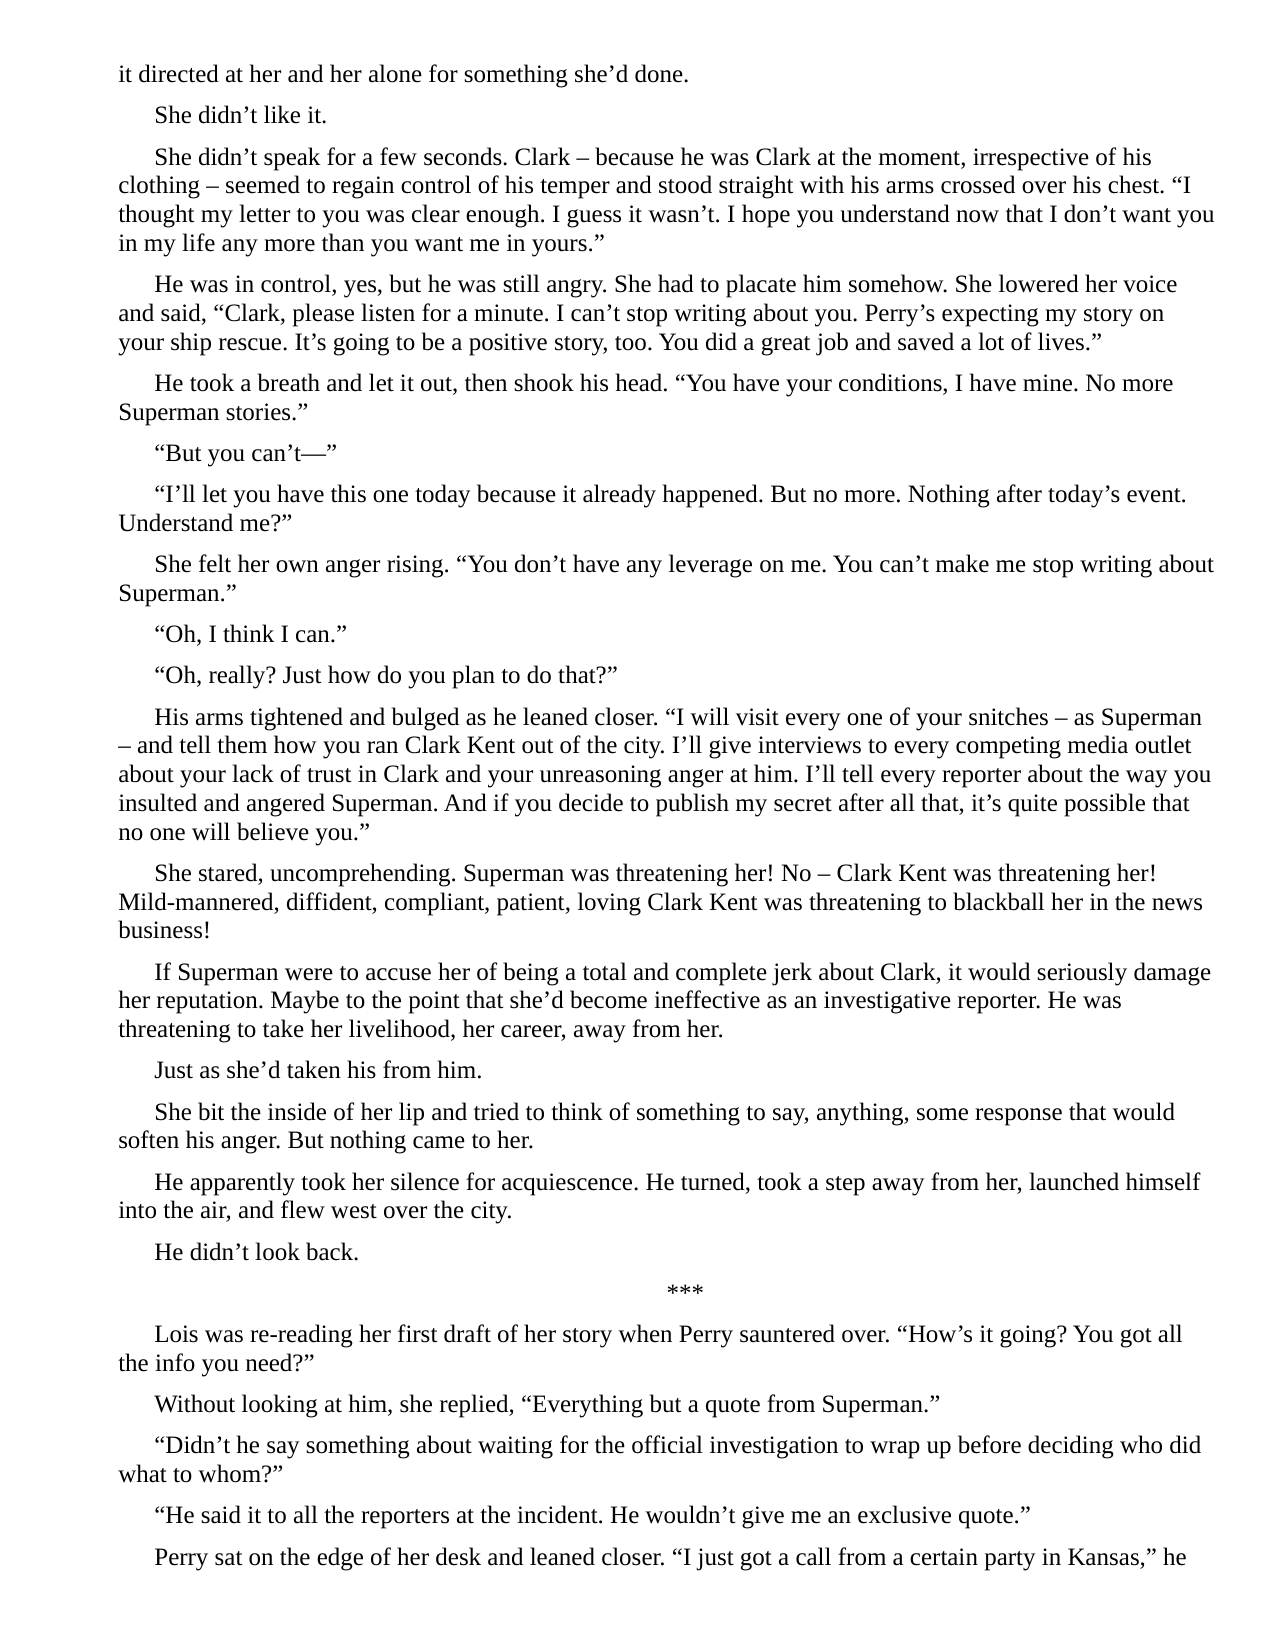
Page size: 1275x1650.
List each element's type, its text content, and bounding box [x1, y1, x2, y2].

text “Oh, I think I can.” [118, 619, 1216, 648]
text His arms tightened and bulged as he leaned closer. “I will visit every one of your snitches – as Superman – and tell them how you ran Clark Kent out of the city. I’ll give interviews to every competing media outlet about your lack of trust in Clark and your unreasoning anger at him. I’ll tell every reporter about the way you insulted and angered Superman. And if you decide to publish my secret after all that, it’s quite possible that no one will believe you.” [118, 702, 1216, 845]
text Just as she’d taken his from him. [118, 1055, 1216, 1084]
text “He said it to all the reporters at the incident. He wouldn’t give me an exclusive quote.” [118, 1500, 1216, 1529]
text She didn’t like it. [118, 100, 1216, 129]
text “Oh, really? Just how do you plan to do that?” [118, 660, 1216, 689]
text “I’ll let you have this one today because it already happened. But no more. Nothing after today’s event. Understand me?” [118, 479, 1216, 537]
text He took a breath and let it out, then shook his head. “You have your conditions, I have mine. No more Superman stories.” [118, 368, 1216, 425]
text it directed at her and her alone for something she’d done. [118, 59, 1216, 88]
text She didn’t speak for a few seconds. Clark – because he was Clark at the moment, irrespective of his clothing – seemed to regain control of his temper and stood straight with his arms crossed over his chest. “I thought my letter to you was clear enough. I guess it wasn’t. I hope you understand now that I don’t want you in my life any more than you want me in yours.” [118, 142, 1216, 257]
text She stared, uncomprehending. Superman was threatening her! No – Clark Kent was threatening her! Mild-mannered, diffident, compliant, patient, loving Clark Kent was threatening to blackball her in the news business! [118, 858, 1216, 944]
text *** [118, 1278, 1216, 1307]
text Perry sat on the edge of her desk and leaned closer. “I just got a call from a certain party in Kansas,” he [118, 1542, 1216, 1570]
text Without looking at him, she replied, “Everything but a quote from Superman.” [118, 1389, 1216, 1418]
text “But you can’t—” [118, 438, 1216, 467]
text She bit the inside of her lip and tried to think of something to say, anything, some response that would soften his anger. But nothing came to her. [118, 1097, 1216, 1154]
text He apparently took her silence for acquiescence. He turned, took a step away from her, launched himself into the air, and flew west over the city. [118, 1167, 1216, 1224]
text If Superman were to accuse her of being a total and complete jerk about Clark, it would seriously damage her reputation. Maybe to the point that she’d become ineffective as an investigative reporter. He was threatening to take her livelihood, her career, away from her. [118, 957, 1216, 1043]
text She felt her own anger rising. “You don’t have any leverage on me. You can’t make me stop writing about Superman.” [118, 549, 1216, 607]
text Lois was re-reading her first draft of her story when Perry sauntered over. “How’s it going? You got all the info you need?” [118, 1319, 1216, 1377]
text He was in control, yes, but he was still angry. She had to placate him somehow. She lowered her voice and said, “Clark, please listen for a minute. I can’t stop writing about you. Perry’s expecting my story on your ship rescue. It’s going to be a positive story, too. You did a great job and saved a lot of lives.” [118, 269, 1216, 355]
text “Didn’t he say something about waiting for the official investigation to wrap up before deciding who did what to whom?” [118, 1430, 1216, 1488]
text He didn’t look back. [118, 1237, 1216, 1265]
